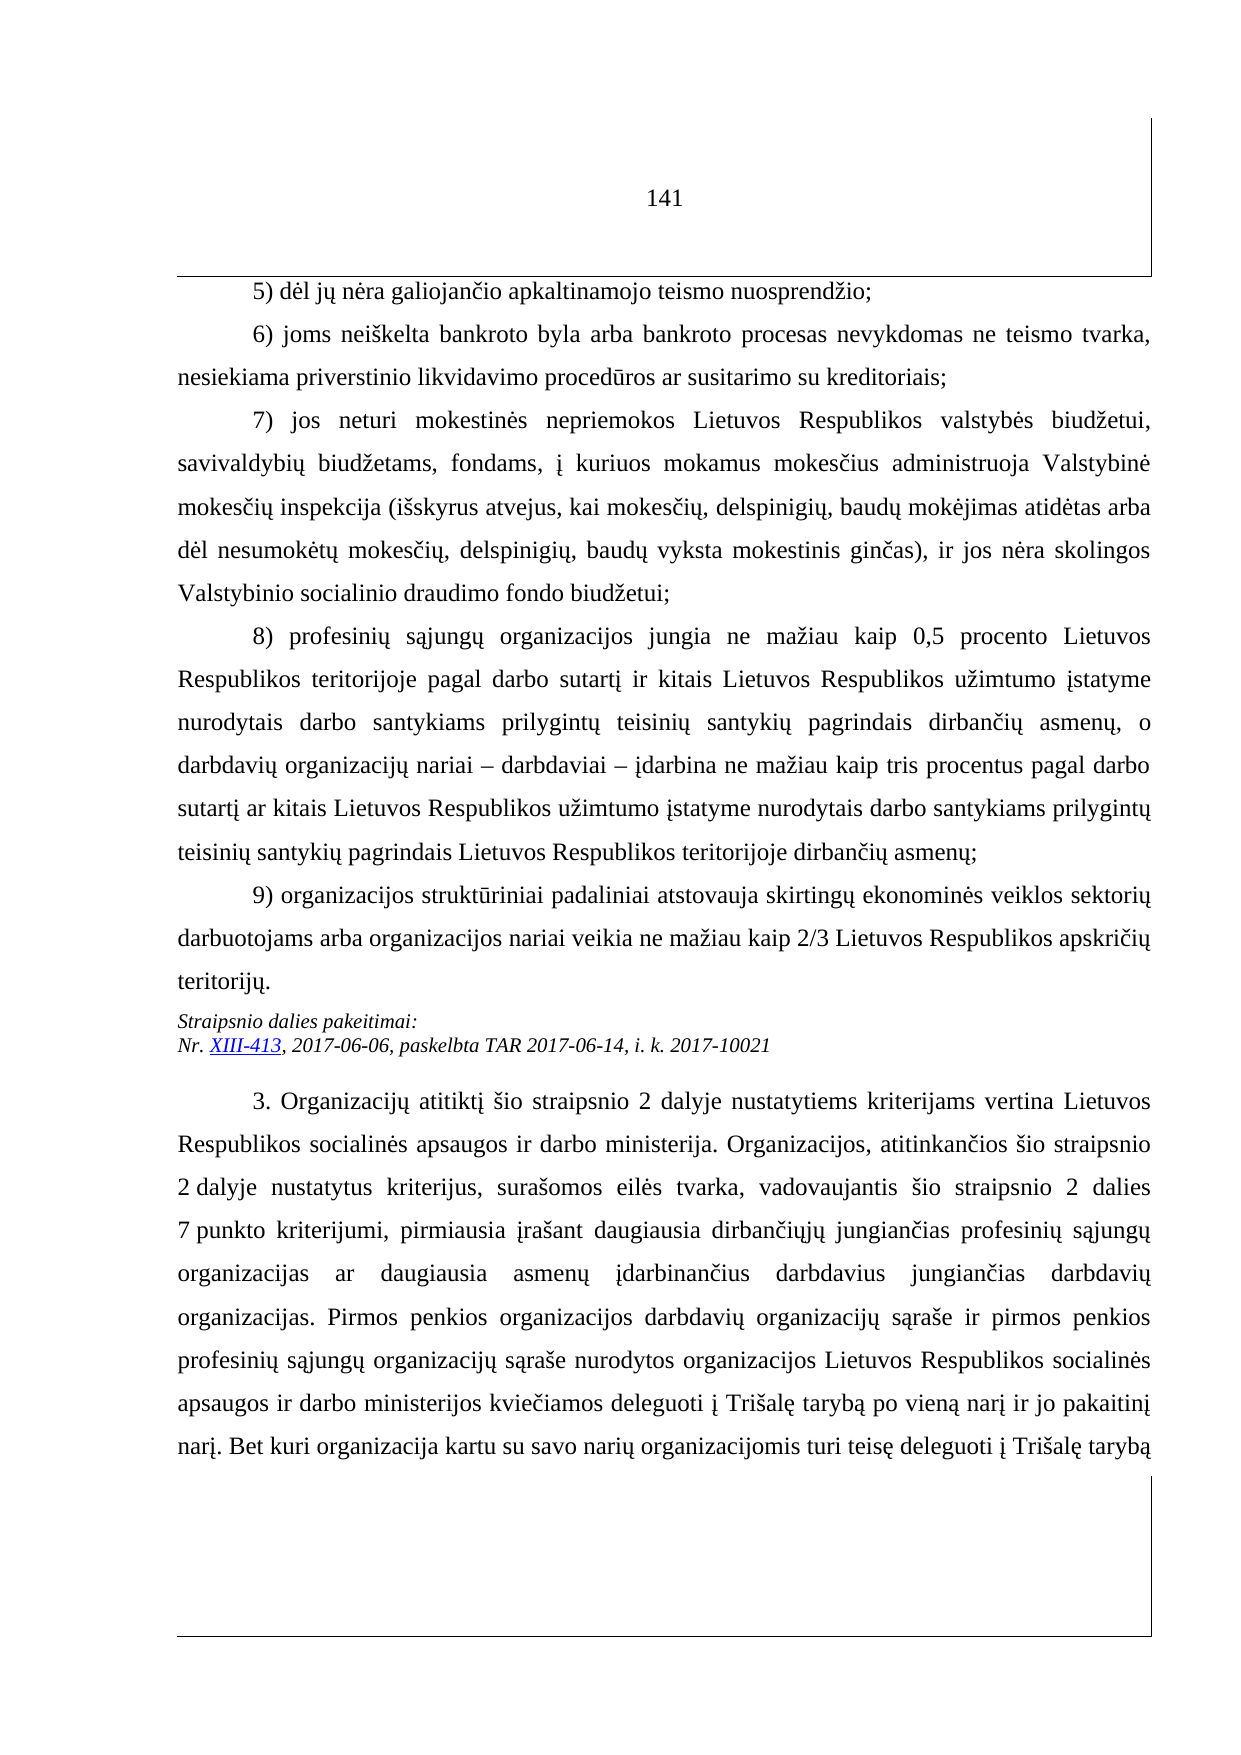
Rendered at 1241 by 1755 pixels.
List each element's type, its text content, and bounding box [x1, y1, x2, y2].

text 7) jos neturi mokestinės nepriemokos Lietuvos Respublikos valstybės biudžetui, savivaldybių biudžetams, fondams, į kuriuos mokamus mokesčius administruoja Valstybinė mokesčių inspekcija (išskyrus atvejus, kai mokesčių, delspinigių, baudų mokėjimas atidėtas arba dėl nesumokėtų mokesčių, delspinigių, baudų vyksta mokestinis ginčas), ir jos nėra skolingos Valstybinio socialinio draudimo fondo biudžetui; [177, 405, 1152, 607]
text Straipsnio dalies pakeitimai: [177, 1009, 1152, 1033]
text 6) joms neiškelta bankroto byla arba bankroto procesas nevykdomas ne teismo tvarka, nesiekiama priverstinio likvidavimo procedūros ar susitarimo su kreditoriais; [177, 319, 1152, 391]
text Nr. XIII-413, 2017-06-06, paskelbta TAR 2017-06-14, i. k. 2017-10021 [177, 1033, 1152, 1057]
text 8) profesinių sąjungų organizacijos jungia ne mažiau kaip 0,5 procento Lietuvos Respublikos teritorijoje pagal darbo sutartį ir kitais Lietuvos Respublikos užimtumo įstatyme nurodytais darbo santykiams prilygintų teisinių santykių pagrindais dirbančių asmenų, o darbdavių organizacijų nariai – darbdaviai – įdarbina ne mažiau kaip tris procentus pagal darbo sutartį ar kitais Lietuvos Respublikos užimtumo įstatyme nurodytais darbo santykiams prilygintų teisinių santykių pagrindais Lietuvos Respublikos teritorijoje dirbančių asmenų; [177, 621, 1152, 865]
text 9) organizacijos struktūriniai padaliniai atstovauja skirtingų ekonominės veiklos sektorių darbuotojams arba organizacijos nariai veikia ne mažiau kaip 2/3 Lietuvos Respublikos apskričių teritorijų. [177, 880, 1152, 995]
text 5) dėl jų nėra galiojančio apkaltinamojo teismo nuosprendžio; [177, 276, 1152, 305]
text 3. Organizacijų atitiktį šio straipsnio 2 dalyje nustatytiems kriterijams vertina Lietuvos Respublikos socialinės apsaugos ir darbo ministerija. Organizacijos, atitinkančios šio straipsnio 2 dalyje nustatytus kriterijus, surašomos eilės tvarka, vadovaujantis šio straipsnio 2 dalies 7 punkto kriterijumi, pirmiausia įrašant daugiausia dirbančiųjų jungiančias profesinių sąjungų organizacijas ar daugiausia asmenų įdarbinančius darbdavius jungiančias darbdavių organizacijas. Pirmos penkios organizacijos darbdavių organizacijų sąraše ir pirmos penkios profesinių sąjungų organizacijų sąraše nurodytos organizacijos Lietuvos Respublikos socialinės apsaugos ir darbo ministerijos kviečiamos deleguoti į Trišalę tarybą po vieną narį ir jo pakaitinį narį. Bet kuri organizacija kartu su savo narių organizacijomis turi teisę deleguoti į Trišalę tarybą [177, 1086, 1152, 1460]
